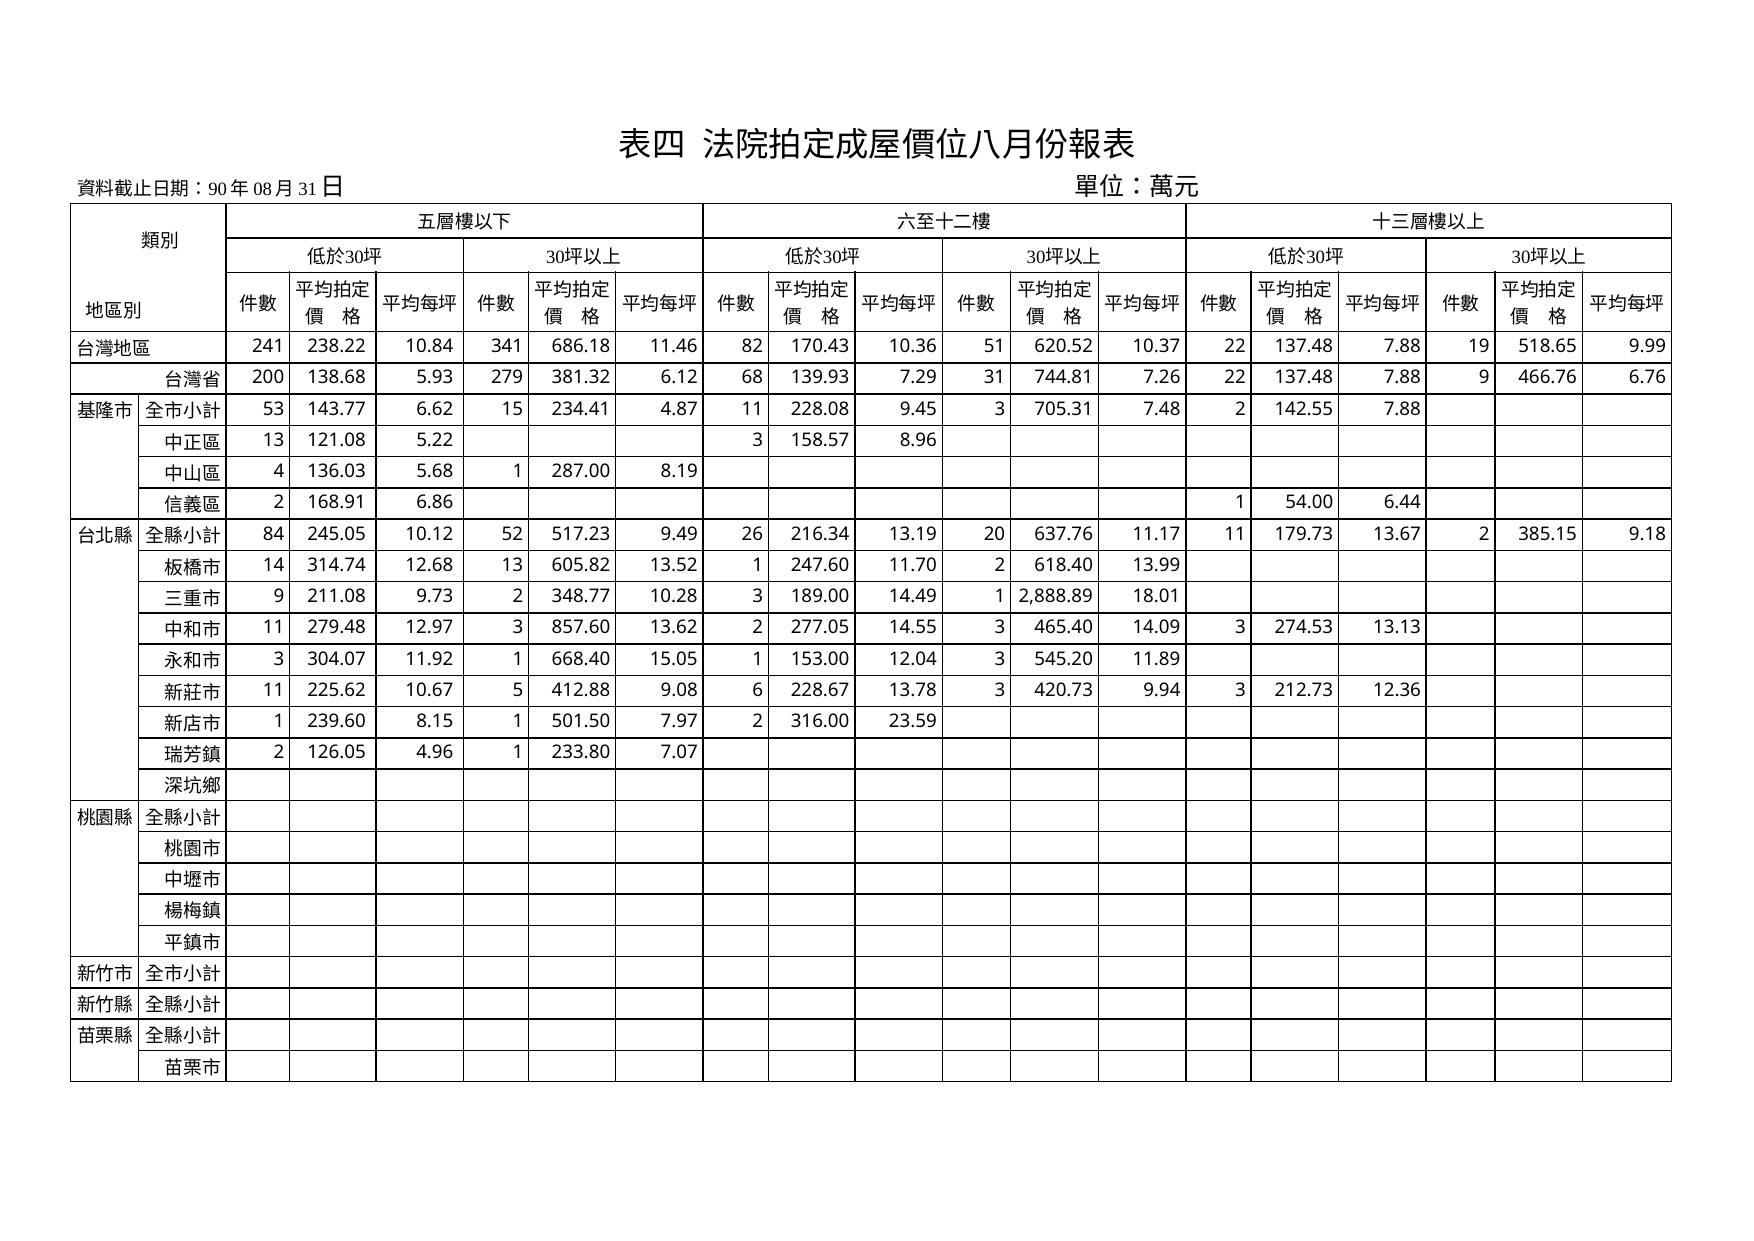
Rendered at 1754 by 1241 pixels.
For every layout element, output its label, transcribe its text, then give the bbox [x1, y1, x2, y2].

table_cell [769, 489, 854, 518]
table_cell 13.19 [856, 520, 942, 549]
table_cell 189.00 [769, 582, 854, 612]
table_cell 4.96 [377, 739, 463, 768]
table_cell [704, 1020, 768, 1049]
table_cell [1339, 1020, 1425, 1049]
table_cell 件數 [1427, 273, 1494, 331]
table_cell [1011, 895, 1098, 924]
table_cell 全市小計 [139, 395, 225, 424]
table_cell [1583, 645, 1671, 674]
table_cell [704, 457, 768, 487]
table_cell 30坪以上 [1427, 239, 1671, 271]
table_cell 13.62 [616, 614, 702, 643]
table_cell [943, 895, 1010, 924]
table_cell [1099, 770, 1185, 799]
table_cell [1427, 1020, 1494, 1049]
table_cell [227, 864, 289, 893]
table_header 六至十二樓 [704, 204, 1185, 237]
table_cell [1427, 895, 1494, 924]
table_cell 517.23 [529, 520, 615, 549]
table_cell 平均每坪 [1339, 273, 1425, 331]
table_cell [1099, 1051, 1185, 1081]
table_cell 新店市 [139, 707, 225, 737]
table_cell [377, 770, 463, 799]
table_cell [1427, 614, 1494, 643]
table_cell [616, 895, 702, 924]
table_cell [856, 1020, 942, 1049]
table_cell [1583, 614, 1671, 643]
table_cell [704, 1051, 768, 1081]
table_cell 件數 [1187, 273, 1250, 331]
table_cell [943, 957, 1010, 987]
table_cell [1427, 832, 1494, 862]
table_cell 1 [704, 551, 768, 581]
table_cell 14.49 [856, 582, 942, 612]
table_cell 668.40 [529, 645, 615, 674]
table_cell 7.26 [1099, 364, 1185, 393]
table_cell 239.60 [290, 707, 375, 737]
table_cell 247.60 [769, 551, 854, 581]
table_cell 11.92 [377, 645, 463, 674]
table_cell [227, 926, 289, 956]
table_cell [464, 989, 528, 1018]
table_cell 14.09 [1099, 614, 1185, 643]
table_cell 22 [1187, 332, 1250, 362]
table_cell 14 [227, 551, 289, 581]
table_cell [1496, 864, 1582, 893]
table_cell [1427, 707, 1494, 737]
table_cell 3 [943, 645, 1010, 674]
table_cell 低於30坪 [704, 239, 942, 271]
table_cell [1252, 926, 1338, 956]
table_cell [1187, 457, 1250, 487]
table_cell [71, 550, 138, 581]
table_cell [71, 364, 138, 393]
table_cell [1583, 957, 1671, 987]
table_cell [1339, 739, 1425, 768]
table_cell 139.93 [769, 364, 854, 393]
table_cell [1427, 989, 1494, 1018]
table_cell 2 [1427, 520, 1494, 549]
table_cell [1252, 895, 1338, 924]
table_cell [1583, 832, 1671, 862]
table_cell 11 [227, 676, 289, 706]
table_cell 10.12 [377, 520, 463, 549]
table_cell 54.00 [1252, 489, 1338, 518]
table_cell 13.99 [1099, 551, 1185, 581]
table_cell [856, 457, 942, 487]
table_cell [529, 426, 615, 456]
table_cell 苗栗市 [139, 1051, 225, 1081]
table_cell [1583, 770, 1671, 799]
table_cell 9 [227, 582, 289, 612]
table_cell [1583, 426, 1671, 456]
table_cell 30坪以上 [464, 239, 702, 271]
table_cell [290, 1020, 375, 1049]
table_cell [1496, 551, 1582, 581]
table_cell [529, 770, 615, 799]
table_cell 2 [227, 739, 289, 768]
table_cell 台灣省 [139, 364, 225, 393]
table_cell 142.55 [1252, 395, 1338, 424]
table_cell 平均每坪 [856, 273, 942, 331]
table_cell 51 [943, 332, 1010, 362]
table_cell 苗栗縣 [71, 1020, 138, 1049]
table_cell [1187, 989, 1250, 1018]
table_cell [464, 895, 528, 924]
table_cell 2 [1187, 395, 1250, 424]
table_cell [1583, 989, 1671, 1018]
table_cell 465.40 [1011, 614, 1098, 643]
table_cell [1187, 895, 1250, 924]
table_cell [769, 989, 854, 1018]
table_cell 三重市 [139, 582, 225, 612]
table_cell 241 [227, 332, 289, 362]
table_cell [769, 1051, 854, 1081]
table_cell [1583, 926, 1671, 956]
table_cell 18.01 [1099, 582, 1185, 612]
table_cell 平均每坪 [616, 273, 702, 331]
table_cell 板橋市 [139, 551, 225, 581]
table_cell [1427, 957, 1494, 987]
table_cell 3 [1187, 676, 1250, 706]
table_cell [1339, 770, 1425, 799]
table_cell [1011, 770, 1098, 799]
table_cell [616, 426, 702, 456]
table_cell [1339, 457, 1425, 487]
table_cell [227, 1020, 289, 1049]
table_cell [943, 801, 1010, 831]
table_cell [1099, 1020, 1185, 1049]
table_cell [1011, 739, 1098, 768]
table_cell 501.50 [529, 707, 615, 737]
table_cell [290, 957, 375, 987]
table_cell 200 [227, 364, 289, 393]
table_cell [1427, 457, 1494, 487]
table_cell 平均每坪 [1099, 273, 1185, 331]
table_cell 7.97 [616, 707, 702, 737]
table_cell 7.48 [1099, 395, 1185, 424]
table_cell 平均拍定價 格 [529, 273, 615, 331]
table_cell 7.07 [616, 739, 702, 768]
table_cell 686.18 [529, 332, 615, 362]
table_cell [71, 893, 138, 924]
table_cell [769, 1020, 854, 1049]
table_cell [1427, 645, 1494, 674]
table_cell 深坑鄉 [139, 770, 225, 799]
table_cell [1187, 832, 1250, 862]
table_cell 2 [704, 614, 768, 643]
table_cell 277.05 [769, 614, 854, 643]
table_cell [943, 739, 1010, 768]
table_cell 316.00 [769, 707, 854, 737]
table_cell 12.04 [856, 645, 942, 674]
table_cell 中壢市 [139, 864, 225, 893]
table_cell 9 [1427, 364, 1494, 393]
table_cell 385.15 [1496, 520, 1582, 549]
table_cell [71, 706, 138, 737]
table_cell [1427, 582, 1494, 612]
table_cell 22 [1187, 364, 1250, 393]
table_cell 245.05 [290, 520, 375, 549]
table_cell [529, 895, 615, 924]
table_cell 全市小計 [139, 957, 225, 987]
table_cell 14.55 [856, 614, 942, 643]
table_cell [1187, 1020, 1250, 1049]
table_cell 11.89 [1099, 645, 1185, 674]
table_cell [856, 832, 942, 862]
table_cell [1099, 739, 1185, 768]
table_cell 2 [704, 707, 768, 737]
table_cell 287.00 [529, 457, 615, 487]
table_cell 桃園縣 [71, 801, 138, 831]
table_cell [1187, 926, 1250, 956]
table_cell [1187, 551, 1250, 581]
table_cell 新竹縣 [71, 989, 138, 1018]
table_cell [1252, 1051, 1338, 1081]
table_cell [1583, 895, 1671, 924]
table_cell [856, 989, 942, 1018]
table_header 類別 地區別 [71, 204, 225, 331]
table_cell [616, 770, 702, 799]
table_cell 11.17 [1099, 520, 1185, 549]
table_cell 53 [227, 395, 289, 424]
table_cell [1496, 707, 1582, 737]
table_cell [1252, 582, 1338, 612]
table_cell [1427, 489, 1494, 518]
table_cell 12.68 [377, 551, 463, 581]
table_cell [1583, 801, 1671, 831]
table_cell [1099, 707, 1185, 737]
table_cell 2 [464, 582, 528, 612]
table_cell [227, 832, 289, 862]
table_cell [1427, 395, 1494, 424]
table_cell [1252, 801, 1338, 831]
table_cell [1339, 645, 1425, 674]
table_cell 台北縣 [71, 520, 138, 549]
table_cell 13.52 [616, 551, 702, 581]
table_cell 10.84 [377, 332, 463, 362]
table_cell 楊梅鎮 [139, 895, 225, 924]
table_cell [1339, 926, 1425, 956]
table_cell 平均拍定價 格 [290, 273, 375, 331]
table_cell [856, 489, 942, 518]
text 資料截止日期：90年08月31日 單位：萬元 [77, 166, 1677, 203]
table_cell 138.68 [290, 364, 375, 393]
table_cell [529, 957, 615, 987]
table_cell 179.73 [1252, 520, 1338, 549]
table_cell 228.67 [769, 676, 854, 706]
table_cell [71, 675, 138, 706]
table_cell [1339, 832, 1425, 862]
table_cell [1496, 801, 1582, 831]
table_cell 126.05 [290, 739, 375, 768]
table_cell 6.86 [377, 489, 463, 518]
table_cell [1252, 739, 1338, 768]
table_cell [377, 926, 463, 956]
table_cell [1011, 426, 1098, 456]
table_cell 8.96 [856, 426, 942, 456]
table_cell 平均拍定價 格 [1011, 273, 1098, 331]
table_cell 1 [464, 457, 528, 487]
table_cell [71, 768, 138, 799]
table_cell 225.62 [290, 676, 375, 706]
table_cell 3 [943, 395, 1010, 424]
table_cell [1252, 770, 1338, 799]
table_cell 全縣小計 [139, 989, 225, 1018]
table_cell 121.08 [290, 426, 375, 456]
table_cell [616, 957, 702, 987]
table_cell 9.08 [616, 676, 702, 706]
table_cell [1011, 801, 1098, 831]
table_cell 10.67 [377, 676, 463, 706]
table_cell [227, 770, 289, 799]
table_cell [1011, 1051, 1098, 1081]
table_cell 7.29 [856, 364, 942, 393]
table_cell [704, 739, 768, 768]
table_cell 13 [227, 426, 289, 456]
table_cell 7.88 [1339, 332, 1425, 362]
table_cell [1252, 1020, 1338, 1049]
table_cell [1427, 739, 1494, 768]
table_cell [943, 864, 1010, 893]
table_cell [1011, 926, 1098, 956]
table_cell [769, 957, 854, 987]
table_cell 8.15 [377, 707, 463, 737]
table_cell [704, 989, 768, 1018]
table_cell 341 [464, 332, 528, 362]
table_cell [769, 895, 854, 924]
table_cell 15.05 [616, 645, 702, 674]
table_cell 466.76 [1496, 364, 1582, 393]
table_cell [1339, 989, 1425, 1018]
table_cell 3 [704, 426, 768, 456]
table_cell [464, 864, 528, 893]
table_cell [616, 1020, 702, 1049]
table_cell [1496, 1051, 1582, 1081]
table_cell [943, 770, 1010, 799]
table_cell [1187, 770, 1250, 799]
table_cell [1496, 582, 1582, 612]
table_cell [227, 989, 289, 1018]
table_cell [290, 770, 375, 799]
table_cell 52 [464, 520, 528, 549]
table_cell 279 [464, 364, 528, 393]
table_cell [769, 864, 854, 893]
table_cell 1 [464, 707, 528, 737]
table_cell 中正區 [139, 426, 225, 456]
table_cell 12.97 [377, 614, 463, 643]
table_cell 11 [227, 614, 289, 643]
table_cell [377, 957, 463, 987]
table_cell 4.87 [616, 395, 702, 424]
table_cell [290, 864, 375, 893]
table_cell 15 [464, 395, 528, 424]
table_cell [769, 832, 854, 862]
table_cell [377, 864, 463, 893]
table_cell 低於30坪 [1187, 239, 1425, 271]
table_cell [1099, 895, 1185, 924]
table_cell [227, 895, 289, 924]
table_cell 137.48 [1252, 364, 1338, 393]
table_cell [943, 989, 1010, 1018]
table_cell 314.74 [290, 551, 375, 581]
table_cell [1011, 832, 1098, 862]
table_cell [1099, 426, 1185, 456]
table_cell 136.03 [290, 457, 375, 487]
table_cell [290, 989, 375, 1018]
table_cell 2,888.89 [1011, 582, 1098, 612]
table_cell [290, 1051, 375, 1081]
table_cell [943, 832, 1010, 862]
table_cell [1496, 676, 1582, 706]
table_cell 3 [704, 582, 768, 612]
table_cell [1252, 989, 1338, 1018]
table_cell [616, 864, 702, 893]
table_cell 744.81 [1011, 364, 1098, 393]
table_cell [1496, 957, 1582, 987]
table_cell [1187, 426, 1250, 456]
table_cell 234.41 [529, 395, 615, 424]
table_cell [1252, 707, 1338, 737]
table_cell [1496, 395, 1582, 424]
table_cell 10.36 [856, 332, 942, 362]
table_cell 11 [1187, 520, 1250, 549]
table_cell 9.94 [1099, 676, 1185, 706]
table_cell [71, 925, 138, 956]
table_cell [71, 737, 138, 768]
table_cell [464, 1020, 528, 1049]
table_cell [1339, 957, 1425, 987]
table_cell 件數 [227, 273, 289, 331]
table_cell [1496, 739, 1582, 768]
table_cell 瑞芳鎮 [139, 739, 225, 768]
table_cell 1 [464, 739, 528, 768]
table_cell 基隆市 [71, 395, 138, 424]
table_cell [704, 895, 768, 924]
table_cell 274.53 [1252, 614, 1338, 643]
table_cell 中和市 [139, 614, 225, 643]
table_cell [1187, 739, 1250, 768]
table_cell [1339, 801, 1425, 831]
table_cell [1496, 832, 1582, 862]
table_cell 5.68 [377, 457, 463, 487]
table_cell 10.28 [616, 582, 702, 612]
table_cell [1011, 1020, 1098, 1049]
table_cell [769, 770, 854, 799]
table_cell [856, 957, 942, 987]
table_cell [1099, 926, 1185, 956]
table_cell 7.88 [1339, 395, 1425, 424]
table_cell 1 [704, 645, 768, 674]
table_cell [1187, 1051, 1250, 1081]
table_cell [1427, 1051, 1494, 1081]
table_cell [856, 1051, 942, 1081]
table_cell 238.22 [290, 332, 375, 362]
table_cell 857.60 [529, 614, 615, 643]
table_cell [1427, 551, 1494, 581]
table_cell [227, 801, 289, 831]
table_cell 412.88 [529, 676, 615, 706]
table_cell 平均每坪 [1583, 273, 1671, 331]
table_cell [1011, 457, 1098, 487]
table_cell [290, 926, 375, 956]
table_cell [71, 1050, 138, 1081]
table_cell [227, 1051, 289, 1081]
table_cell [1011, 489, 1098, 518]
table_cell 平均拍定價 格 [1252, 273, 1338, 331]
table_cell [227, 957, 289, 987]
table_cell [1339, 582, 1425, 612]
table_cell 9.99 [1583, 332, 1671, 362]
table_cell [1583, 707, 1671, 737]
table_cell 1 [464, 645, 528, 674]
table_cell 304.07 [290, 645, 375, 674]
table_cell [616, 989, 702, 1018]
table_cell 5.22 [377, 426, 463, 456]
table_cell [1099, 457, 1185, 487]
table_cell 低於30坪 [227, 239, 463, 271]
table_cell [464, 832, 528, 862]
table_cell 全縣小計 [139, 801, 225, 831]
table_cell [290, 801, 375, 831]
table_cell 3 [464, 614, 528, 643]
table_cell [1099, 989, 1185, 1018]
table_cell [1252, 457, 1338, 487]
table_cell 全縣小計 [139, 1020, 225, 1049]
table_cell [464, 426, 528, 456]
table_cell [616, 832, 702, 862]
table_cell [71, 425, 138, 456]
table_cell [529, 832, 615, 862]
table_cell 8.19 [616, 457, 702, 487]
table_cell 7.88 [1339, 364, 1425, 393]
table_cell [856, 864, 942, 893]
table_cell [1099, 801, 1185, 831]
table_cell 637.76 [1011, 520, 1098, 549]
table_cell [464, 770, 528, 799]
table_cell [1583, 864, 1671, 893]
table_cell [1099, 832, 1185, 862]
table_cell 6.76 [1583, 364, 1671, 393]
table_cell [704, 864, 768, 893]
table_cell [856, 770, 942, 799]
table_cell 23.59 [856, 707, 942, 737]
table_cell 2 [943, 551, 1010, 581]
table_cell 1 [1187, 489, 1250, 518]
table_cell 153.00 [769, 645, 854, 674]
table_cell [1252, 864, 1338, 893]
table_cell [529, 1051, 615, 1081]
table_cell 11.70 [856, 551, 942, 581]
table_cell [1339, 551, 1425, 581]
table_cell 381.32 [529, 364, 615, 393]
table_cell 9.45 [856, 395, 942, 424]
table_cell [290, 832, 375, 862]
table_cell 10.37 [1099, 332, 1185, 362]
table_cell 永和市 [139, 645, 225, 674]
table_cell 3 [227, 645, 289, 674]
table_cell 211.08 [290, 582, 375, 612]
table_cell [1583, 582, 1671, 612]
table_cell 平均拍定價 格 [769, 273, 854, 331]
table_cell [1583, 676, 1671, 706]
table_cell [943, 457, 1010, 487]
table_cell 13 [464, 551, 528, 581]
table_cell 233.80 [529, 739, 615, 768]
table_cell [1496, 614, 1582, 643]
table_cell [71, 643, 138, 674]
table_cell [1187, 957, 1250, 987]
table_cell 9.73 [377, 582, 463, 612]
table_cell [856, 926, 942, 956]
table_cell 平鎮市 [139, 926, 225, 956]
table_cell [1583, 739, 1671, 768]
table_cell [704, 489, 768, 518]
table_cell 6.12 [616, 364, 702, 393]
table_cell [464, 1051, 528, 1081]
table_cell [1252, 832, 1338, 862]
table_cell [943, 489, 1010, 518]
table_cell [1427, 676, 1494, 706]
table_cell 信義區 [139, 489, 225, 518]
table_cell [377, 1020, 463, 1049]
table_cell [1011, 957, 1098, 987]
table_cell 新莊市 [139, 676, 225, 706]
table_cell [1496, 1020, 1582, 1049]
table_cell 5.93 [377, 364, 463, 393]
table_cell [71, 612, 138, 643]
table_cell 新竹市 [71, 957, 138, 987]
table_cell [1496, 926, 1582, 956]
table_cell [1496, 426, 1582, 456]
table_cell [769, 457, 854, 487]
table_cell [704, 957, 768, 987]
table_cell [616, 1051, 702, 1081]
table_cell 19 [1427, 332, 1494, 362]
table_cell [704, 770, 768, 799]
table_cell [1099, 864, 1185, 893]
table_cell 216.34 [769, 520, 854, 549]
table_cell 件數 [464, 273, 528, 331]
table_cell [529, 926, 615, 956]
table_cell [1339, 864, 1425, 893]
table_cell [943, 1051, 1010, 1081]
table_cell 26 [704, 520, 768, 549]
table_cell 605.82 [529, 551, 615, 581]
table_cell [71, 581, 138, 612]
table_cell [71, 862, 138, 893]
table_cell [769, 739, 854, 768]
table_cell [943, 426, 1010, 456]
table_cell [1187, 864, 1250, 893]
table_cell 4 [227, 457, 289, 487]
table_cell 420.73 [1011, 676, 1098, 706]
table_cell 82 [704, 332, 768, 362]
table_cell [1187, 801, 1250, 831]
table_cell 158.57 [769, 426, 854, 456]
table_cell 20 [943, 520, 1010, 549]
table_cell 9.18 [1583, 520, 1671, 549]
table_cell [71, 456, 138, 487]
table_cell [1496, 645, 1582, 674]
table_cell [71, 487, 138, 518]
table_cell [1099, 489, 1185, 518]
table_cell 6.44 [1339, 489, 1425, 518]
table_cell [616, 926, 702, 956]
table_cell [1427, 770, 1494, 799]
table_cell [1427, 426, 1494, 456]
table_cell 143.77 [290, 395, 375, 424]
table_cell [1252, 426, 1338, 456]
table_cell 桃園市 [139, 832, 225, 862]
table_cell 620.52 [1011, 332, 1098, 362]
table_cell [529, 489, 615, 518]
table_cell 170.43 [769, 332, 854, 362]
table_cell [1583, 457, 1671, 487]
table_cell [616, 801, 702, 831]
table_cell 84 [227, 520, 289, 549]
table_cell 件數 [704, 273, 768, 331]
table_cell [1099, 957, 1185, 987]
text 表四 法院拍定成屋價位八月份報表 [77, 118, 1677, 166]
table_cell [377, 989, 463, 1018]
table_cell [464, 957, 528, 987]
table_cell 11 [704, 395, 768, 424]
table_cell 3 [1187, 614, 1250, 643]
table_cell [856, 739, 942, 768]
table_cell [71, 831, 138, 862]
table_cell [377, 832, 463, 862]
table_cell [377, 1051, 463, 1081]
table_cell [1496, 770, 1582, 799]
table_header 五層樓以下 [227, 204, 702, 237]
table_cell 全縣小計 [139, 520, 225, 549]
table_cell [464, 801, 528, 831]
table_cell [943, 707, 1010, 737]
table_cell 台灣地區 [71, 332, 225, 362]
table_cell 6 [704, 676, 768, 706]
table_cell [1187, 707, 1250, 737]
table_cell [1011, 989, 1098, 1018]
table_header 十三層樓以上 [1187, 204, 1671, 237]
table_cell [1496, 457, 1582, 487]
table_cell [1011, 707, 1098, 737]
table_cell [1339, 707, 1425, 737]
table_cell [856, 895, 942, 924]
table_cell [1252, 645, 1338, 674]
table_cell [1583, 1020, 1671, 1049]
table_cell [1583, 489, 1671, 518]
table_cell [1427, 801, 1494, 831]
table_cell 545.20 [1011, 645, 1098, 674]
table_cell [1011, 864, 1098, 893]
table_cell [943, 1020, 1010, 1049]
table_cell [1339, 895, 1425, 924]
table_cell [290, 895, 375, 924]
table_cell [704, 801, 768, 831]
table_cell [1427, 926, 1494, 956]
table_cell [1187, 582, 1250, 612]
table_cell 平均拍定價 格 [1496, 273, 1582, 331]
table_cell 件數 [943, 273, 1010, 331]
table_cell 1 [227, 707, 289, 737]
table_cell [1496, 989, 1582, 1018]
table_cell [616, 489, 702, 518]
table_cell 137.48 [1252, 332, 1338, 362]
table_cell [529, 801, 615, 831]
table_cell [377, 895, 463, 924]
table_cell [769, 926, 854, 956]
table_cell 1 [943, 582, 1010, 612]
table_cell [1496, 489, 1582, 518]
table_cell [1339, 1051, 1425, 1081]
table_cell [1583, 551, 1671, 581]
table_cell [856, 801, 942, 831]
table_cell [529, 1020, 615, 1049]
table_cell [1339, 426, 1425, 456]
table_cell 13.13 [1339, 614, 1425, 643]
table_cell 168.91 [290, 489, 375, 518]
table_cell 13.67 [1339, 520, 1425, 549]
table_cell 2 [227, 489, 289, 518]
table_cell [704, 926, 768, 956]
table_cell 348.77 [529, 582, 615, 612]
table_cell 212.73 [1252, 676, 1338, 706]
table_cell [529, 864, 615, 893]
table_cell 5 [464, 676, 528, 706]
table_cell [1252, 551, 1338, 581]
table_cell 11.46 [616, 332, 702, 362]
table_cell 68 [704, 364, 768, 393]
table_cell [1427, 864, 1494, 893]
table_cell 279.48 [290, 614, 375, 643]
table_cell 9.49 [616, 520, 702, 549]
table_cell 518.65 [1496, 332, 1582, 362]
table_cell [464, 926, 528, 956]
table_cell 31 [943, 364, 1010, 393]
table_cell [464, 489, 528, 518]
table_cell 3 [943, 614, 1010, 643]
table_cell 228.08 [769, 395, 854, 424]
table_cell [1187, 645, 1250, 674]
table_cell 13.78 [856, 676, 942, 706]
table_cell [1583, 1051, 1671, 1081]
table_cell [704, 832, 768, 862]
table_cell 618.40 [1011, 551, 1098, 581]
table_cell [1252, 957, 1338, 987]
table_cell [529, 989, 615, 1018]
table_cell [377, 801, 463, 831]
table_cell 中山區 [139, 457, 225, 487]
table_cell 6.62 [377, 395, 463, 424]
table_cell 705.31 [1011, 395, 1098, 424]
table_cell [1496, 895, 1582, 924]
table_cell 30坪以上 [943, 239, 1185, 271]
table_cell 平均每坪 [377, 273, 463, 331]
table_cell 3 [943, 676, 1010, 706]
table_cell [769, 801, 854, 831]
table_cell [943, 926, 1010, 956]
table_cell [1583, 395, 1671, 424]
table_cell 12.36 [1339, 676, 1425, 706]
